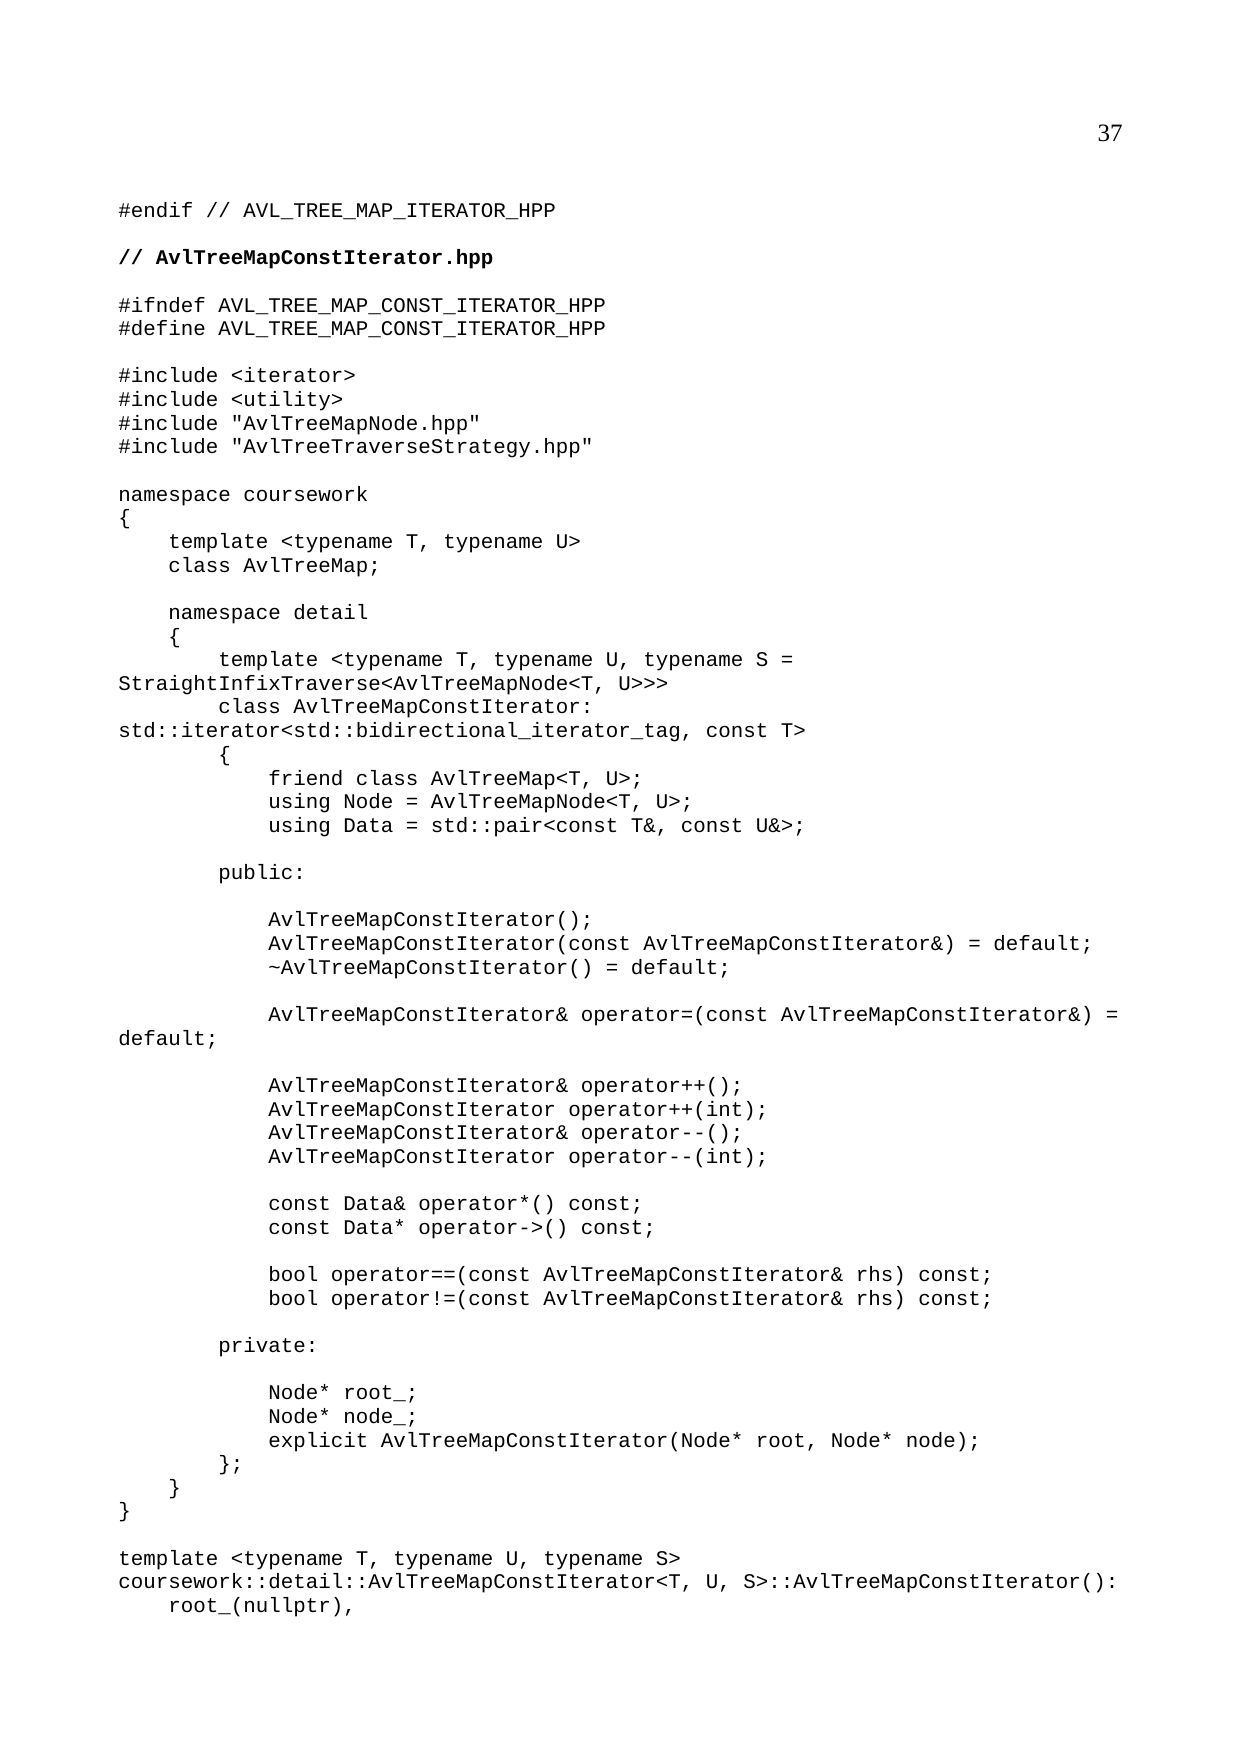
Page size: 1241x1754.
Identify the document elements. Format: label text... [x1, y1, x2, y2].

text #include <utility> [118, 389, 1122, 413]
text namespace coursework [118, 484, 1122, 507]
text bool operator==(const AvlTreeMapConstIterator& rhs) const; [118, 1264, 1122, 1288]
text #define AVL_TREE_MAP_CONST_ITERATOR_HPP [118, 318, 1122, 342]
text template <typename T, typename U, typename S = StraightInfixTraverse<AvlTreeMapNode<T, U>>> [118, 649, 1122, 697]
text root_(nullptr), [118, 1595, 1122, 1619]
text class AvlTreeMapConstIterator: std::iterator<std::bidirectional_iterator_tag, const T> [118, 697, 1122, 744]
text template <typename T, typename U> [118, 531, 1122, 555]
text #endif // AVL_TREE_MAP_ITERATOR_HPP [118, 200, 1122, 224]
text }; [118, 1453, 1122, 1477]
text { [118, 744, 1122, 767]
text AvlTreeMapConstIterator(); [118, 909, 1122, 933]
text AvlTreeMapConstIterator& operator--(); [118, 1122, 1122, 1146]
text explicit AvlTreeMapConstIterator(Node* root, Node* node); [118, 1429, 1122, 1453]
text template <typename T, typename U, typename S> [118, 1548, 1122, 1571]
text #ifndef AVL_TREE_MAP_CONST_ITERATOR_HPP [118, 294, 1122, 318]
text friend class AvlTreeMap<T, U>; [118, 767, 1122, 791]
text const Data* operator->() const; [118, 1217, 1122, 1240]
text #include "AvlTreeTraverseStrategy.hpp" [118, 436, 1122, 460]
text { [118, 507, 1122, 531]
text } [118, 1477, 1122, 1501]
text } [118, 1501, 1122, 1524]
text AvlTreeMapConstIterator& operator=(const AvlTreeMapConstIterator&) = default; [118, 1004, 1122, 1051]
text public: [118, 862, 1122, 886]
text AvlTreeMapConstIterator operator--(int); [118, 1146, 1122, 1169]
text using Node = AvlTreeMapNode<T, U>; [118, 791, 1122, 815]
text using Data = std::pair<const T&, const U&>; [118, 815, 1122, 838]
text coursework::detail::AvlTreeMapConstIterator<T, U, S>::AvlTreeMapConstIterator(): [118, 1571, 1122, 1595]
text namespace detail [118, 602, 1122, 626]
text AvlTreeMapConstIterator operator++(int); [118, 1098, 1122, 1122]
text AvlTreeMapConstIterator(const AvlTreeMapConstIterator&) = default; [118, 933, 1122, 957]
text AvlTreeMapConstIterator& operator++(); [118, 1075, 1122, 1098]
text private: [118, 1335, 1122, 1359]
text ~AvlTreeMapConstIterator() = default; [118, 957, 1122, 980]
text Node* root_; [118, 1382, 1122, 1406]
text { [118, 626, 1122, 649]
text bool operator!=(const AvlTreeMapConstIterator& rhs) const; [118, 1288, 1122, 1311]
text #include <iterator> [118, 366, 1122, 389]
text const Data& operator*() const; [118, 1193, 1122, 1217]
text #include "AvlTreeMapNode.hpp" [118, 413, 1122, 436]
text Node* node_; [118, 1406, 1122, 1429]
text // AvlTreeMapConstIterator.hpp [118, 247, 1122, 271]
text class AvlTreeMap; [118, 555, 1122, 578]
